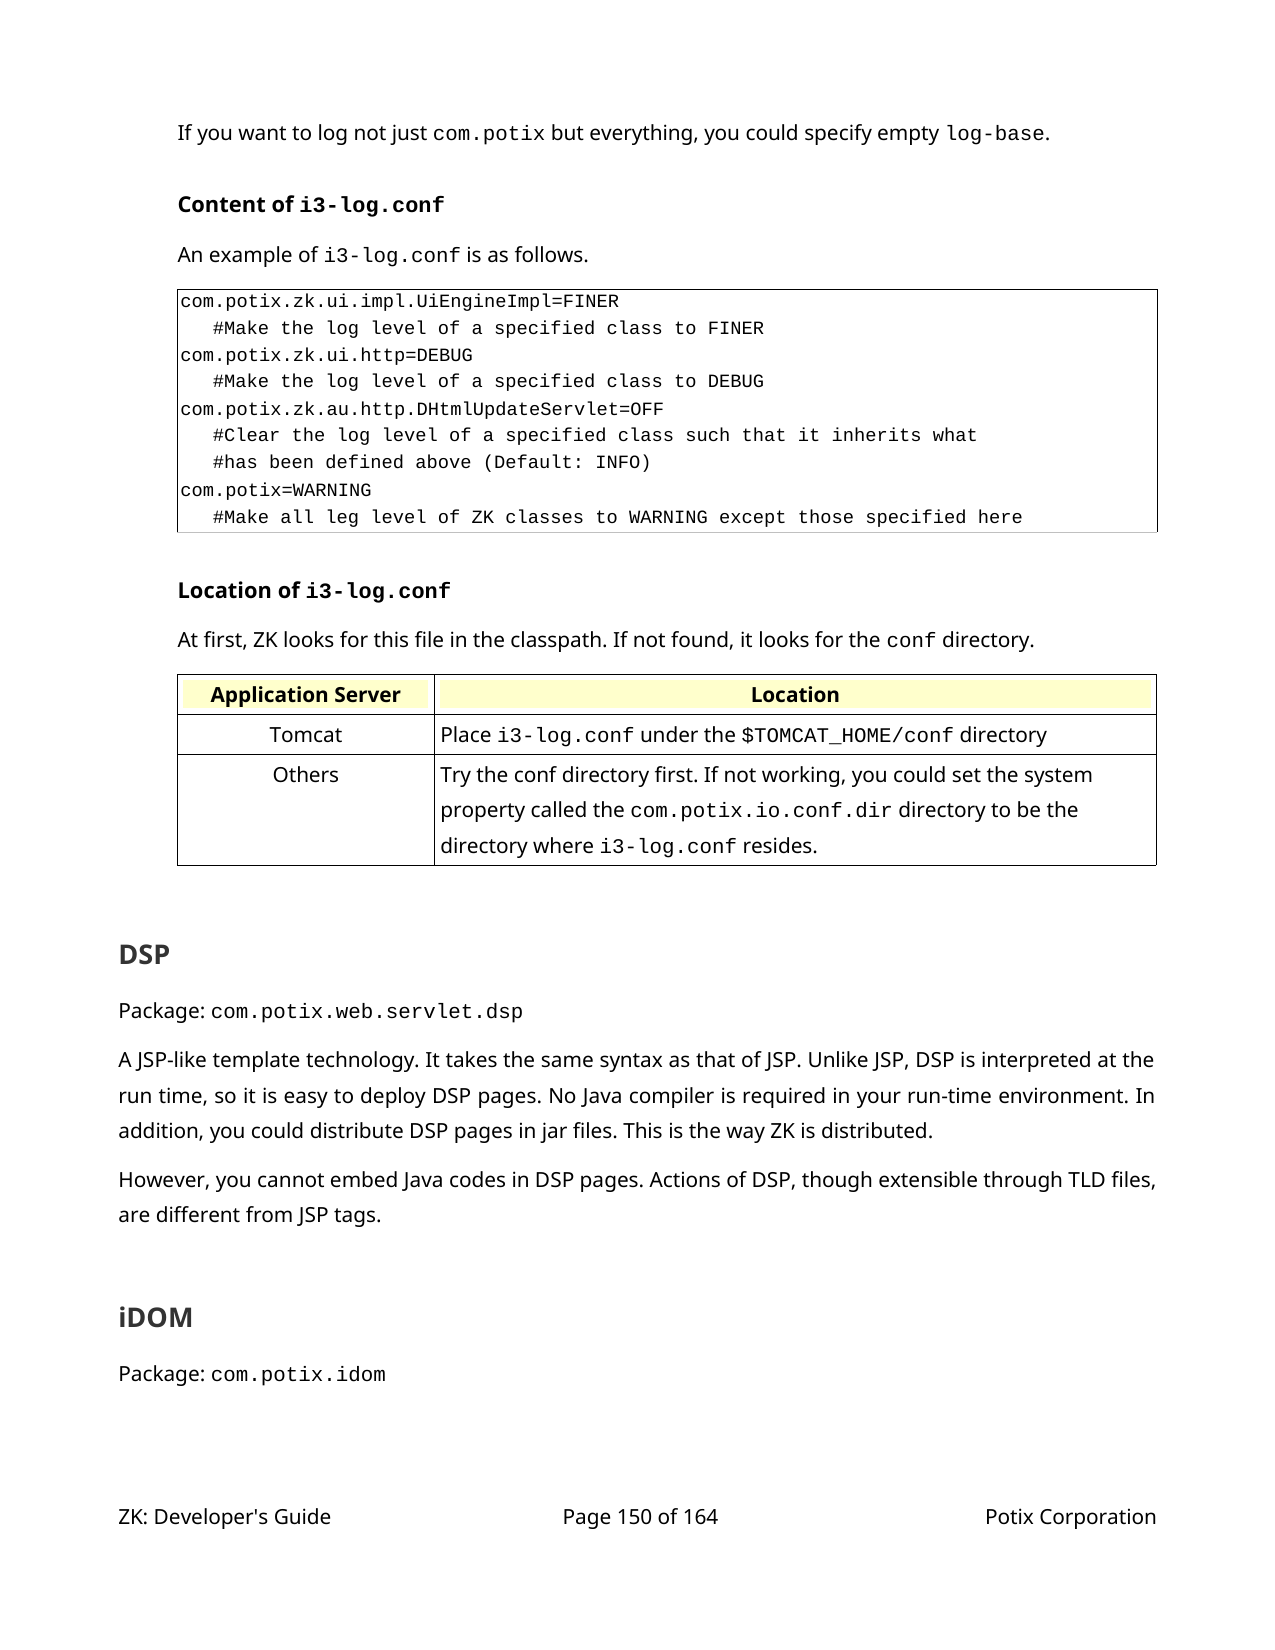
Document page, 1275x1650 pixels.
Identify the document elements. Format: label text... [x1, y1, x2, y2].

text However, you cannot embed Java codes in DSP pages. Actions of DSP, though extensible through TLD files, are different from JSP tags. [118, 1165, 1157, 1228]
table_cell Try the conf directory first. If not working, you could set the system property called the com.potix.io.conf.dir directory to be the directory where i3-log.conf resides. [435, 755, 1156, 865]
text com.potix.zk.ui.impl.UiEngineImpl=FINER [178, 290, 1157, 313]
text #has been defined above (Default: INFO) [178, 450, 1157, 474]
text Package: com.potix.idom [118, 1359, 1157, 1388]
subtitle DSP [118, 936, 1157, 973]
text If you want to log not just com.potix but everything, you could specify empty log-base. [177, 118, 1157, 147]
text Package: com.potix.web.servlet.dsp [118, 996, 1157, 1025]
text An example of i3-log.conf is as follows. [177, 240, 1157, 268]
subtitle Location of i3-log.conf [177, 574, 1157, 604]
subtitle iDOM [118, 1299, 1157, 1336]
table_cell Place i3-log.conf under the $TOMCAT_HOME/conf directory [435, 715, 1156, 754]
text At first, ZK looks for this file in the classpath. If not found, it looks for the conf directory. [177, 625, 1157, 654]
text com.potix=WARNING [178, 477, 1157, 502]
text A JSP-like template technology. It takes the same syntax as that of JSP. Unlike JSP, DSP is interpreted at the run time, so it is easy to deploy DSP pages. No Java compiler is required in your run-time environment. In addition, you could distribute DSP pages in jar files. This is the way ZK is distributed. [118, 1046, 1157, 1144]
text #Make the log level of a specified class to FINER com.potix.zk.ui.http=DEBUG #Make the log level of a specified class to DEBUG [178, 316, 1157, 394]
text #Make all leg level of ZK classes to WARNING except those specified here [178, 505, 1157, 532]
table_cell Others [178, 755, 434, 865]
table_cell Tomcat [178, 715, 434, 754]
subtitle Content of i3-log.conf [177, 189, 1157, 219]
table_header Location [435, 675, 1156, 714]
text com.potix.zk.au.http.DHtmlUpdateServlet=OFF #Clear the log level of a specified class such that it inherits what [178, 397, 1157, 447]
table_header Application Server [178, 675, 434, 714]
